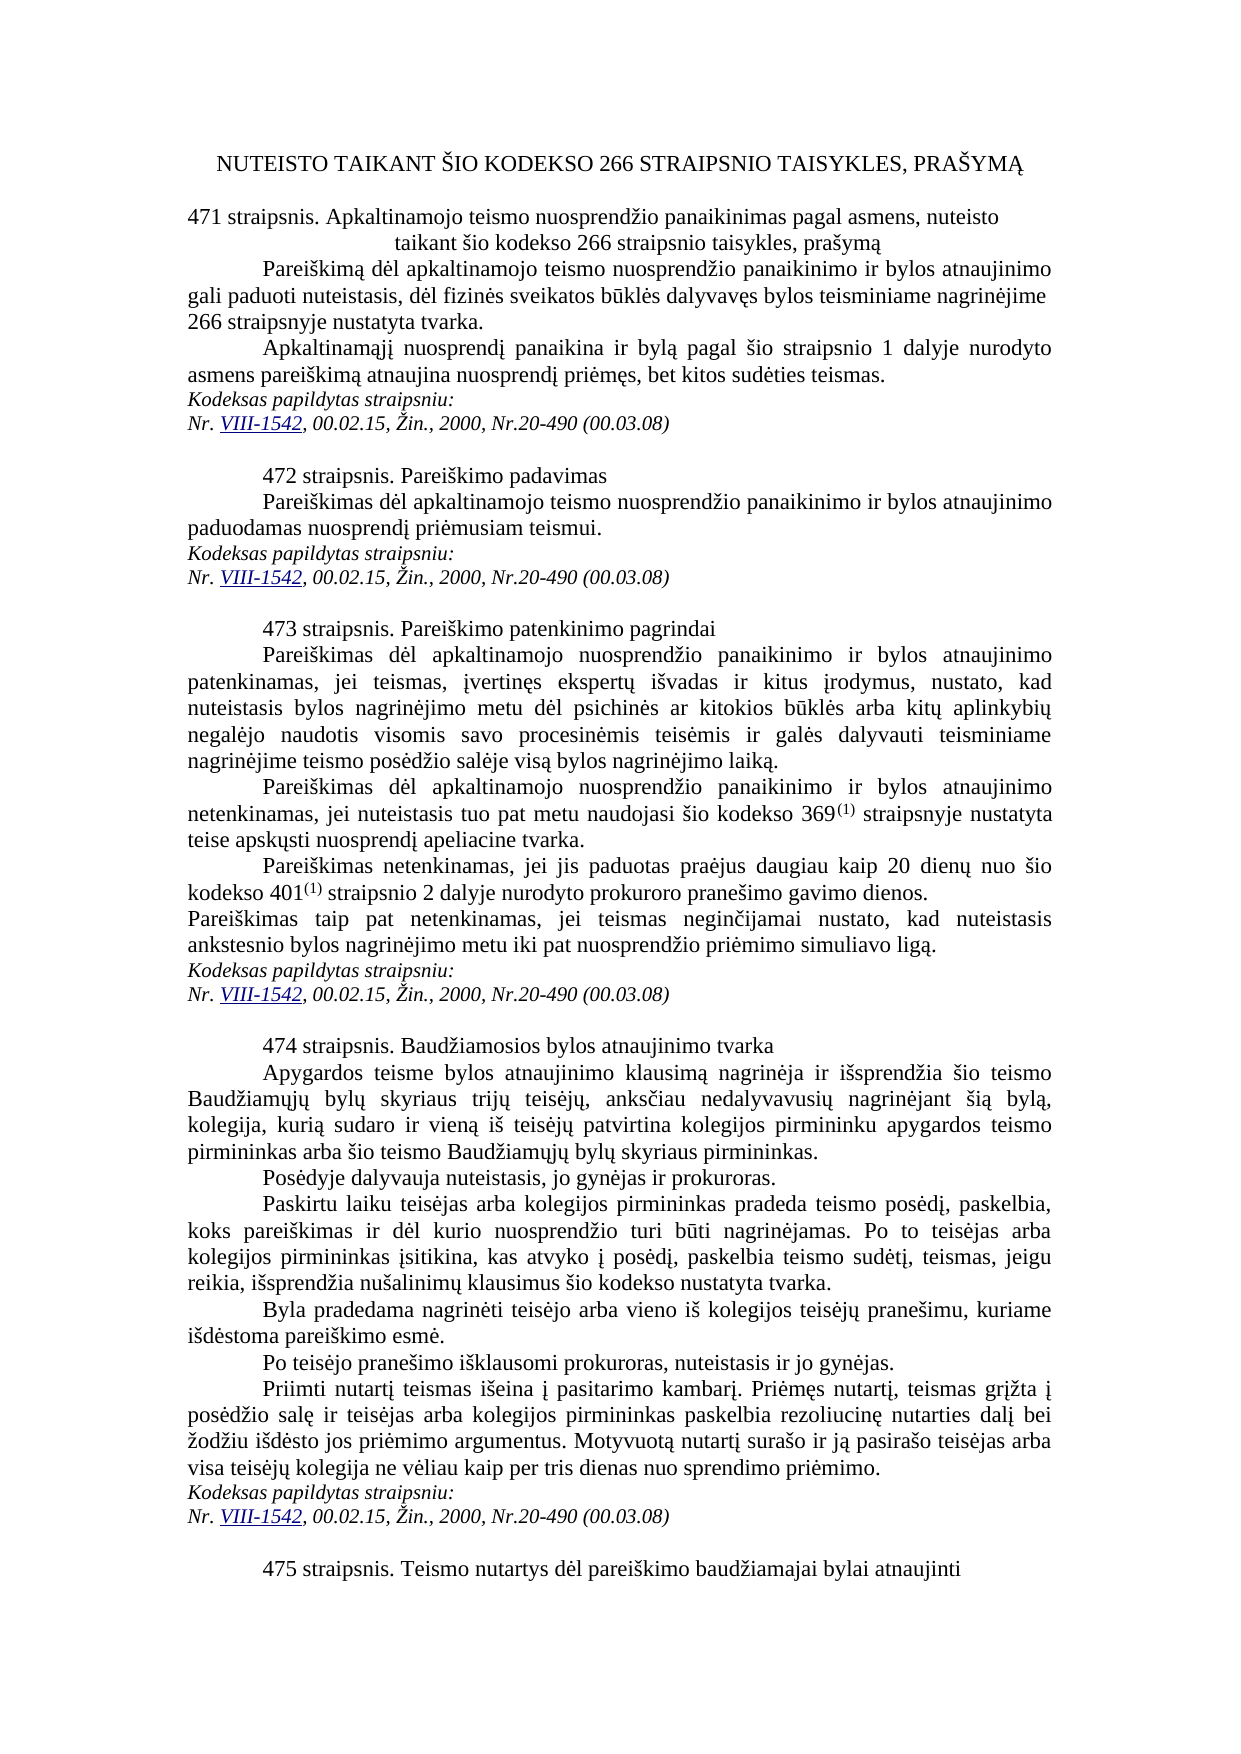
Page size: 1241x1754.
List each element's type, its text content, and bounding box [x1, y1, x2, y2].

text NUTEISTO TAIKANT ŠIO KODEKSO 266 STRAIPSNIO TAISYKLES, PRAŠYMĄ [187, 150, 1053, 176]
text Kodeksas papildytas straipsniu: [187, 1480, 1053, 1504]
text Posėdyje dalyvauja nuteistasis, jo gynėjas ir prokuroras. [187, 1164, 1053, 1190]
text Apygardos teisme bylos atnaujinimo klausimą nagrinėja ir išsprendžia šio teismo Baudžiamųjų bylų skyriaus trijų teisėjų, anksčiau nedalyvavusių nagrinėjant šią bylą, kolegija, kurią sudaro ir vieną iš teisėjų patvirtina kolegijos pirmininku apygardos teismo pirmininkas arba šio teismo Baudžiamųjų bylų skyriaus pirmininkas. [187, 1059, 1053, 1164]
text Nr. VIII-1542, 00.02.15, Žin., 2000, Nr.20-490 (00.03.08) [187, 1504, 1053, 1528]
text Nr. VIII-1542, 00.02.15, Žin., 2000, Nr.20-490 (00.03.08) [187, 411, 1053, 435]
text taikant šio kodekso 266 straipsnio taisykles, prašymą [187, 229, 1053, 255]
text Kodeksas papildytas straipsniu: [187, 387, 1053, 411]
text Po teisėjo pranešimo išklausomi prokuroras, nuteistasis ir jo gynėjas. [187, 1348, 1053, 1375]
text Kodeksas papildytas straipsniu: [187, 958, 1053, 982]
text Pareiškimas taip pat netenkinamas, jei teismas neginčijamai nustato, kad nuteistasis ankstesnio bylos nagrinėjimo metu iki pat nuosprendžio priėmimo simuliavo ligą. [187, 905, 1053, 958]
text Pareiškimą dėl apkaltinamojo teismo nuosprendžio panaikinimo ir bylos atnaujinimo gali paduoti nuteistasis, dėl fizinės sveikatos būklės dalyvavęs bylos teisminiame nagrinėjime 266 straipsnyje nustatyta tvarka. [187, 255, 1053, 334]
text Apkaltinamąjį nuosprendį panaikina ir bylą pagal šio straipsnio 1 dalyje nurodyto asmens pareiškimą atnaujina nuosprendį priėmęs, bet kitos sudėties teismas. [187, 334, 1053, 387]
text 473 straipsnis. Pareiškimo patenkinimo pagrindai [187, 615, 1053, 642]
text 474 straipsnis. Baudžiamosios bylos atnaujinimo tvarka [187, 1032, 1053, 1059]
text Pareiškimas netenkinamas, jei jis paduotas praėjus daugiau kaip 20 dienų nuo šio kodekso 401(1) straipsnio 2 dalyje nurodyto prokuroro pranešimo gavimo dienos. [187, 852, 1053, 905]
text 472 straipsnis. Pareiškimo padavimas [187, 462, 1053, 488]
text Pareiškimas dėl apkaltinamojo nuosprendžio panaikinimo ir bylos atnaujinimo netenkinamas, jei nuteistasis tuo pat metu naudojasi šio kodekso 369(1) straipsnyje nustatyta teise apskųsti nuosprendį apeliacine tvarka. [187, 773, 1053, 852]
text Priimti nutartį teismas išeina į pasitarimo kambarį. Priėmęs nutartį, teismas grįžta į posėdžio salę ir teisėjas arba kolegijos pirmininkas paskelbia rezoliucinę nutarties dalį bei žodžiu išdėsto jos priėmimo argumentus. Motyvuotą nutartį surašo ir ją pasirašo teisėjas arba visa teisėjų kolegija ne vėliau kaip per tris dienas nuo sprendimo priėmimo. [187, 1375, 1053, 1480]
text Nr. VIII-1542, 00.02.15, Žin., 2000, Nr.20-490 (00.03.08) [187, 982, 1053, 1006]
text 471 straipsnis. Apkaltinamojo teismo nuosprendžio panaikinimas pagal asmens, nuteisto [187, 203, 1053, 229]
text Pareiškimas dėl apkaltinamojo teismo nuosprendžio panaikinimo ir bylos atnaujinimo paduodamas nuosprendį priėmusiam teismui. [187, 488, 1053, 541]
text Pareiškimas dėl apkaltinamojo nuosprendžio panaikinimo ir bylos atnaujinimo patenkinamas, jei teismas, įvertinęs ekspertų išvadas ir kitus įrodymus, nustato, kad nuteistasis bylos nagrinėjimo metu dėl psichinės ar kitokios būklės arba kitų aplinkybių negalėjo naudotis visomis savo procesinėmis teisėmis ir galės dalyvauti teisminiame nagrinėjime teismo posėdžio salėje visą bylos nagrinėjimo laiką. [187, 642, 1053, 773]
text Nr. VIII-1542, 00.02.15, Žin., 2000, Nr.20-490 (00.03.08) [187, 565, 1053, 589]
text 475 straipsnis. Teismo nutartys dėl pareiškimo baudžiamajai bylai atnaujinti [187, 1555, 1053, 1581]
text Byla pradedama nagrinėti teisėjo arba vieno iš kolegijos teisėjų pranešimu, kuriame išdėstoma pareiškimo esmė. [187, 1296, 1053, 1348]
text Paskirtu laiku teisėjas arba kolegijos pirmininkas pradeda teismo posėdį, paskelbia, koks pareiškimas ir dėl kurio nuosprendžio turi būti nagrinėjamas. Po to teisėjas arba kolegijos pirmininkas įsitikina, kas atvyko į posėdį, paskelbia teismo sudėtį, teismas, jeigu reikia, išsprendžia nušalinimų klausimus šio kodekso nustatyta tvarka. [187, 1190, 1053, 1296]
text Kodeksas papildytas straipsniu: [187, 541, 1053, 565]
